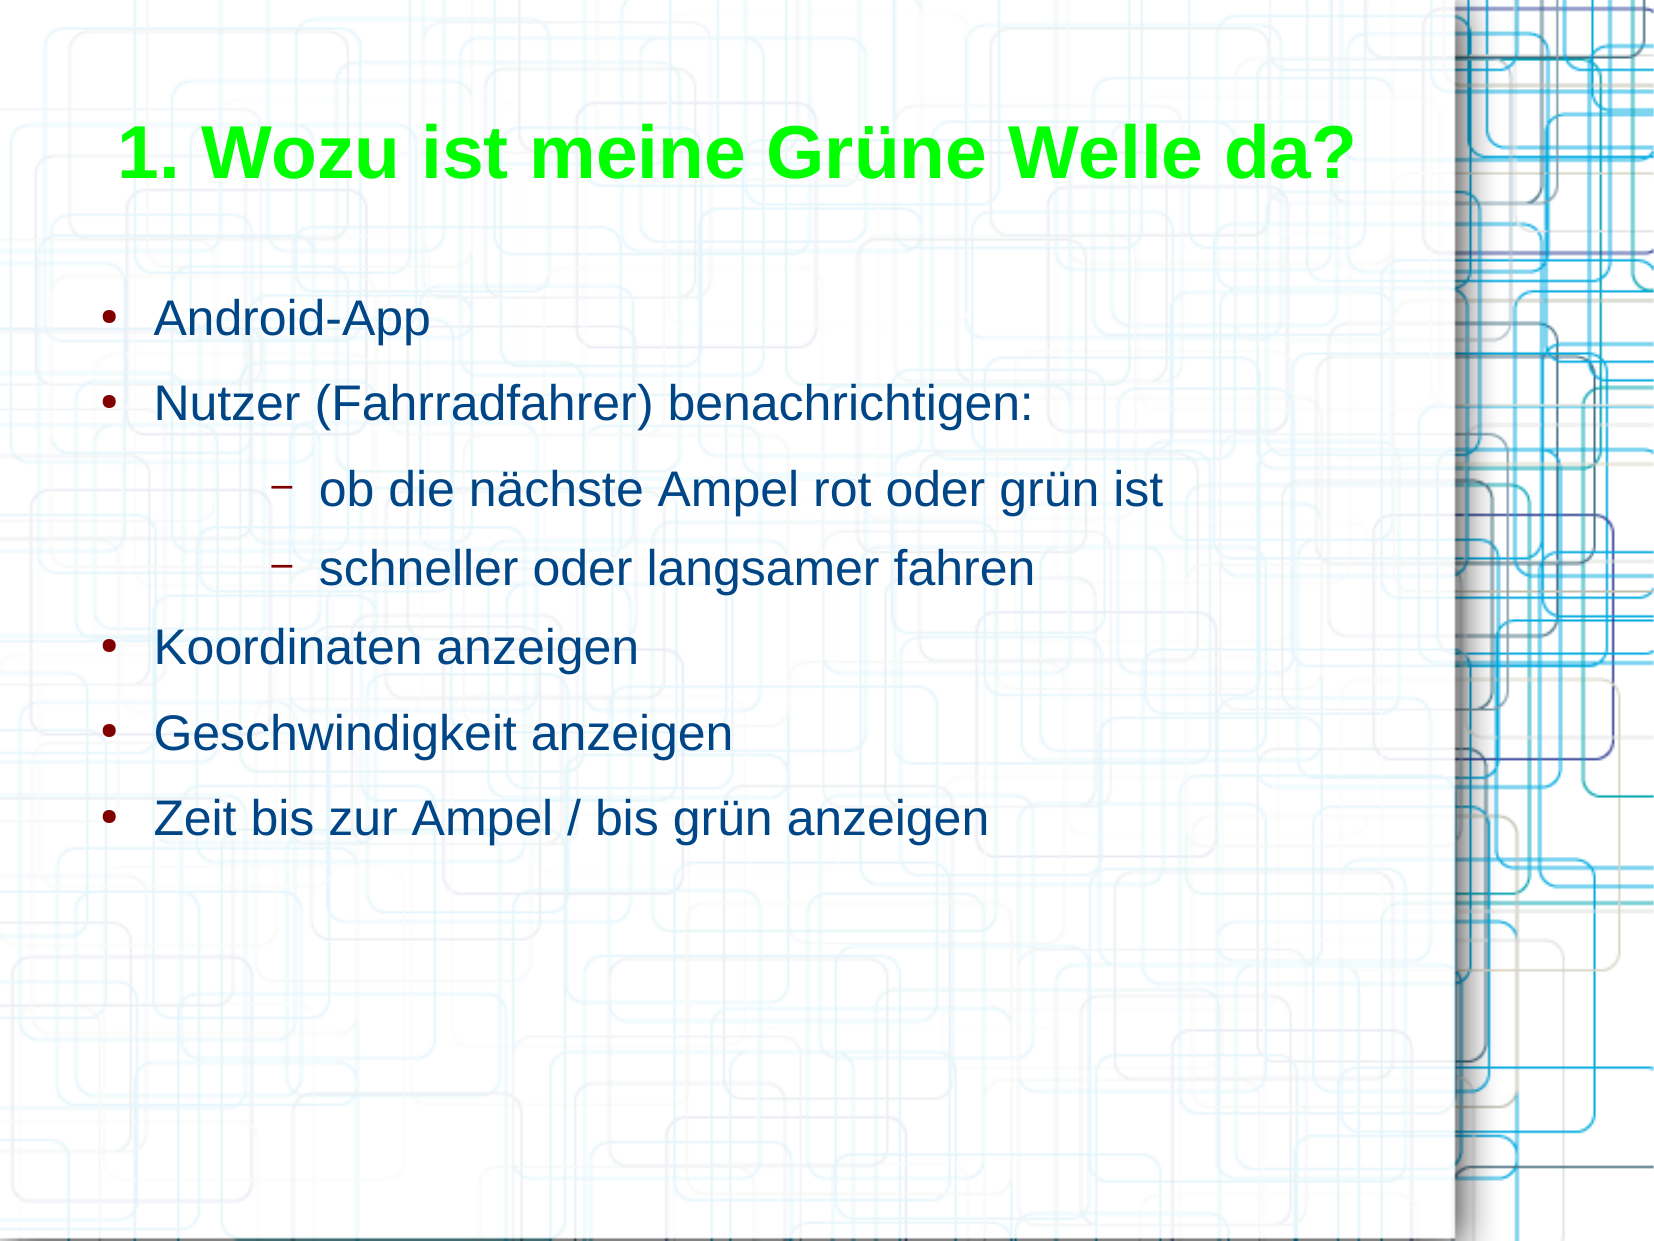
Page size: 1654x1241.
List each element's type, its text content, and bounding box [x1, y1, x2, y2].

title 1. Wozu ist meine Grüne Welle da? [59, 49, 1418, 257]
picture [0, 0, 1654, 1241]
list Android-App Nutzer (Fahrradfahrer) benachrichtigen: ob die nächste Ampel rot oder grün ist schneller oder langsamer fahren Koordinaten anzeigen Geschwindigkeit anzeigen Zeit bis zur Ampel / bis grün anzeigen [82, 290, 1418, 1109]
